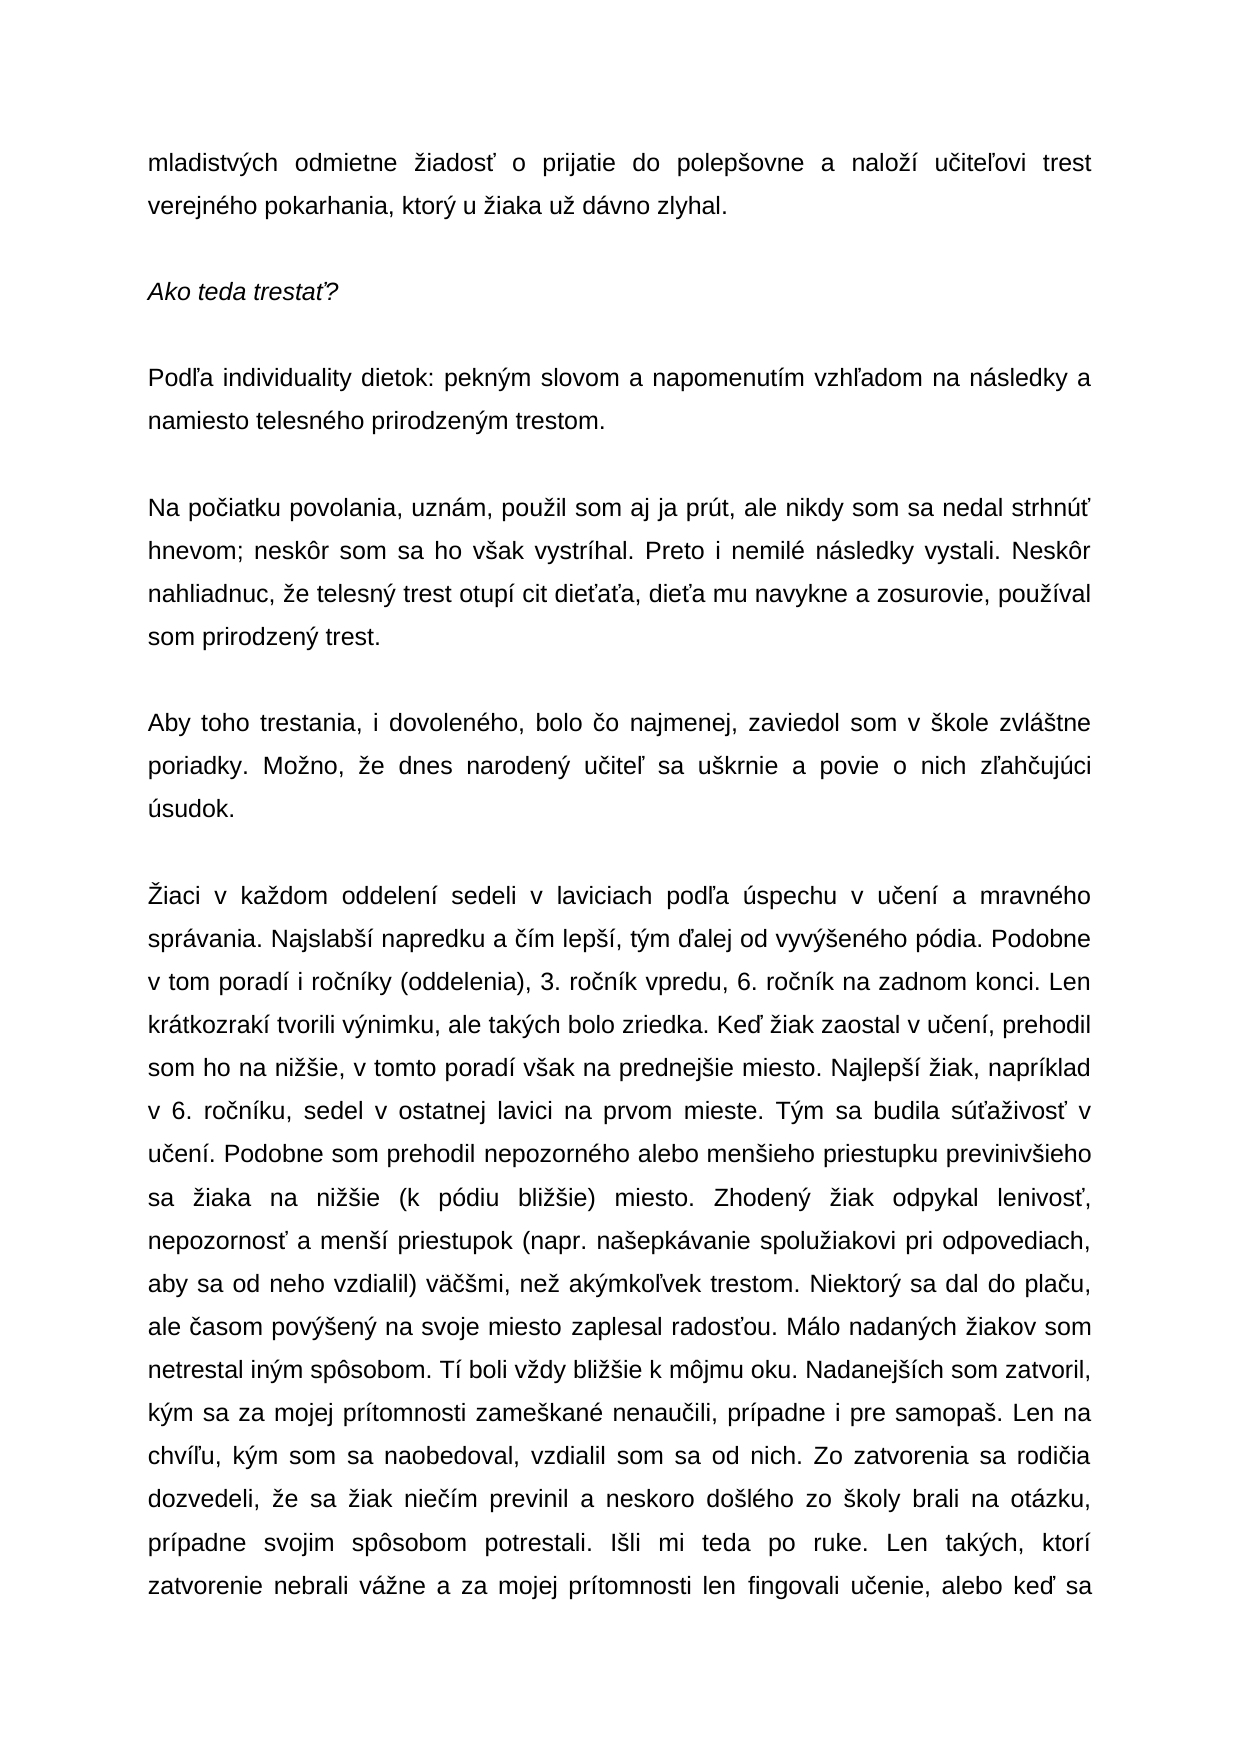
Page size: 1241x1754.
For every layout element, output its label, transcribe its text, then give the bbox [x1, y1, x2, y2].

text Ako teda trestať? [148, 277, 1093, 306]
text Na počiatku povolania, uznám, použil som aj ja prút, ale nikdy som sa nedal strhnúť hnevom; neskôr som sa ho však vystríhal. Preto i nemilé následky vystali. Neskôr nahliadnuc, že telesný trest otupí cit dieťaťa, dieťa mu navykne a zosurovie, používal som prirodzený trest. [148, 493, 1093, 651]
text Podľa individuality dietok: pekným slovom a napomenutím vzhľadom na následky a namiesto telesného prirodzeným trestom. [148, 363, 1093, 435]
text Aby toho trestania, i dovoleného, bolo čo najmenej, zaviedol som v škole zvláštne poriadky. Možno, že dnes narodený učiteľ sa uškrnie a povie o nich zľahčujúci úsudok. [148, 708, 1093, 823]
text mladistvých odmietne žiadosť o prijatie do polepšovne a naloží učiteľovi trest verejného pokarhania, ktorý u žiaka už dávno zlyhal. [148, 148, 1093, 219]
text Žiaci v každom oddelení sedeli v laviciach podľa úspechu v učení a mravného správania. Najslabší napredku a čím lepší, tým ďalej od vyvýšeného pódia. Podobne v tom poradí i ročníky (oddelenia), 3. ročník vpredu, 6. ročník na zadnom konci. Len krátkozrakí tvorili výnimku, ale takých bolo zriedka. Keď žiak zaostal v učení, prehodil som ho na nižšie, v tomto poradí však na prednejšie miesto. Najlepší žiak, napríklad v 6. ročníku, sedel v ostatnej lavici na prvom mieste. Tým sa budila súťaživosť v učení. Podobne som prehodil nepozorného alebo menšieho priestupku previnivšieho sa žiaka na nižšie (k pódiu bližšie) miesto. Zhodený žiak odpykal lenivosť, nepozornosť a menší priestupok (napr. našepkávanie spolužiakovi pri odpovediach, aby sa od neho vzdialil) väčšmi, než akýmkoľvek trestom. Niektorý sa dal do plaču, ale časom povýšený na svoje miesto zaplesal radosťou. Málo nadaných žiakov som netrestal iným spôsobom. Tí boli vždy bližšie k môjmu oku. Nadanejších som zatvoril, kým sa za mojej prítomnosti zameškané nenaučili, prípadne i pre samopaš. Len na chvíľu, kým som sa naobedoval, vzdialil som sa od nich. Zo zatvorenia sa rodičia dozvedeli, že sa žiak niečím previnil a neskoro došlého zo školy brali na otázku, prípadne svojim spôsobom potrestali. Išli mi teda po ruke. Len takých, ktorí zatvorenie nebrali vážne a za mojej prítomnosti len fingovali učenie, alebo keď sa [148, 881, 1093, 1599]
